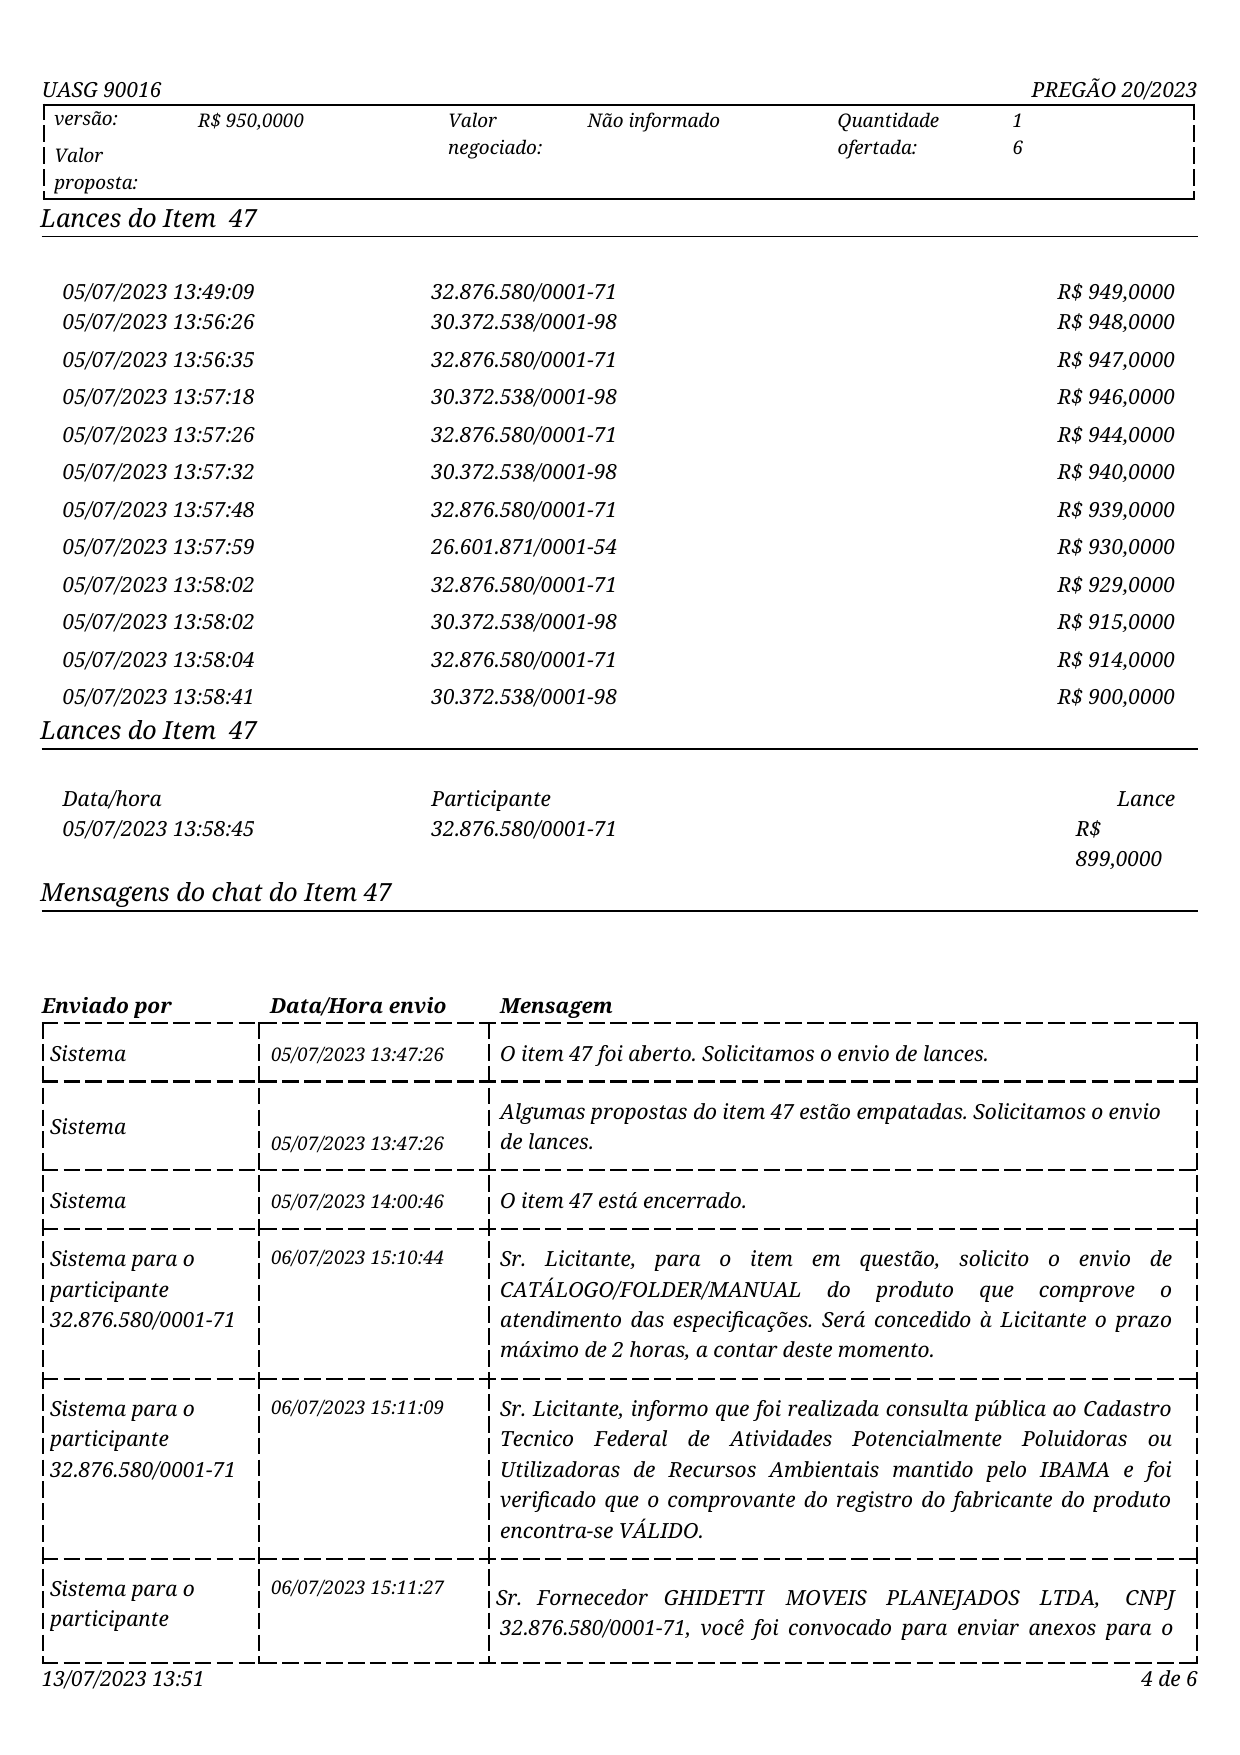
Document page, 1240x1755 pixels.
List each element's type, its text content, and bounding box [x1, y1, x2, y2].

table_cell versão: Valor proposta: [44, 106, 186, 198]
text Lances do Item 47 [40, 200, 1200, 234]
table_cell Sr. Fornecedor GHIDETTI MOVEIS PLANEJADOS LTDA, CNPJ 32.876.580/0001-71, você foi convocado para enviar anexos para o [489, 1558, 1197, 1662]
table_cell 06/07/2023 15:10:44 [259, 1228, 488, 1377]
table_cell Sr. Licitante, informo que foi realizada consulta pública ao Cadastro Tecnico Federal de Atividades Potencialmente Poluidoras ou Utilizadoras de Recursos Ambientais mantido pelo IBAMA e foi verificado que o comprovante do registro do fabricante do produto encontra-se VÁLIDO. [489, 1378, 1197, 1557]
table_cell 05/07/2023 13:56:35 [63, 345, 431, 382]
table_cell Quantidade ofertada: [838, 106, 1002, 198]
table_header Lance [1076, 784, 1177, 814]
table_cell 32.876.580/0001-71 [431, 645, 1012, 682]
table_cell 05/07/2023 13:58:02 [63, 607, 431, 645]
text Enviado por Data/Hora envio Mensagem [42, 992, 1200, 1020]
table_cell Sistema [43, 1169, 259, 1228]
table_cell 05/07/2023 13:58:45 [63, 814, 431, 875]
table_header Sistema [43, 1022, 259, 1080]
table_cell R$ 899,0000 [1076, 814, 1177, 875]
table_cell R$ 946,0000 [1013, 382, 1177, 420]
table_cell R$ 948,0000 [1013, 307, 1177, 345]
table_cell 05/07/2023 13:58:02 [63, 570, 431, 607]
table_cell 32.876.580/0001-71 [431, 345, 1012, 382]
table_cell 30.372.538/0001-98 [431, 307, 1012, 345]
table_cell R$ 950,0000 [186, 106, 448, 198]
table_cell 05/07/2023 13:58:41 [63, 682, 431, 712]
table_cell R$ 947,0000 [1013, 345, 1177, 382]
table_header 32.876.580/0001-71 [431, 277, 1012, 307]
table_cell Não informado [577, 106, 837, 198]
table_cell 26.601.871/0001-54 [431, 532, 1012, 570]
table_cell R$ 944,0000 [1013, 420, 1177, 457]
table_header Participante [431, 784, 1076, 814]
table_cell 05/07/2023 13:57:26 [63, 420, 431, 457]
table_cell Sistema para o participante [43, 1558, 259, 1662]
table_cell 30.372.538/0001-98 [431, 607, 1012, 645]
table_cell 05/07/2023 13:57:48 [63, 495, 431, 532]
table_header O item 47 foi aberto. Solicitamos o envio de lances. [489, 1022, 1197, 1080]
text Lances do Item 47 [40, 712, 1200, 747]
table_cell Sistema para o participante 32.876.580/0001-71 [43, 1378, 259, 1557]
table_cell 30.372.538/0001-98 [431, 682, 1012, 712]
table_cell 16 [1002, 106, 1031, 198]
table_cell Sr. Licitante, para o item em questão, solicito o envio de CATÁLOGO/FOLDER/MANUAL do produto que comprove o atendimento das especificações. Será concedido à Licitante o prazo máximo de 2 horas, a contar deste momento. [489, 1228, 1197, 1377]
table_cell Valor negociado: [448, 106, 577, 198]
table_cell R$ 939,0000 [1013, 495, 1177, 532]
table_cell 05/07/2023 13:47:26 [259, 1080, 488, 1169]
table_header Data/hora [63, 784, 431, 814]
table_header 05/07/2023 13:49:09 [63, 277, 431, 307]
table_cell [1031, 106, 1194, 198]
table_cell R$ 940,0000 [1013, 457, 1177, 495]
table_header R$ 949,0000 [1013, 277, 1177, 307]
table_cell O item 47 está encerrado. [489, 1169, 1197, 1228]
table_cell R$ 930,0000 [1013, 532, 1177, 570]
table_cell 05/07/2023 13:58:04 [63, 645, 431, 682]
table_cell 05/07/2023 13:57:59 [63, 532, 431, 570]
table_cell R$ 915,0000 [1013, 607, 1177, 645]
table_cell 06/07/2023 15:11:27 [259, 1558, 488, 1662]
table_cell 06/07/2023 15:11:09 [259, 1378, 488, 1557]
table_cell 05/07/2023 13:56:26 [63, 307, 431, 345]
table_cell Algumas propostas do item 47 estão empatadas. Solicitamos o envio de lances. [489, 1080, 1197, 1169]
table_cell 05/07/2023 14:00:46 [259, 1169, 488, 1228]
table_cell 30.372.538/0001-98 [431, 457, 1012, 495]
table_cell 30.372.538/0001-98 [431, 382, 1012, 420]
table_cell 32.876.580/0001-71 [431, 495, 1012, 532]
table_cell 05/07/2023 13:57:18 [63, 382, 431, 420]
table_cell 32.876.580/0001-71 [431, 570, 1012, 607]
table_cell R$ 900,0000 [1013, 682, 1177, 712]
table_cell R$ 929,0000 [1013, 570, 1177, 607]
table_cell Sistema [43, 1080, 259, 1169]
table_cell 32.876.580/0001-71 [431, 420, 1012, 457]
table_cell Sistema para o participante 32.876.580/0001-71 [43, 1228, 259, 1377]
table_header 05/07/2023 13:47:26 [259, 1022, 488, 1080]
table_cell 05/07/2023 13:57:32 [63, 457, 431, 495]
table_cell 32.876.580/0001-71 [431, 814, 1076, 875]
table_cell R$ 914,0000 [1013, 645, 1177, 682]
text Mensagens do chat do Item 47 [40, 875, 1200, 909]
